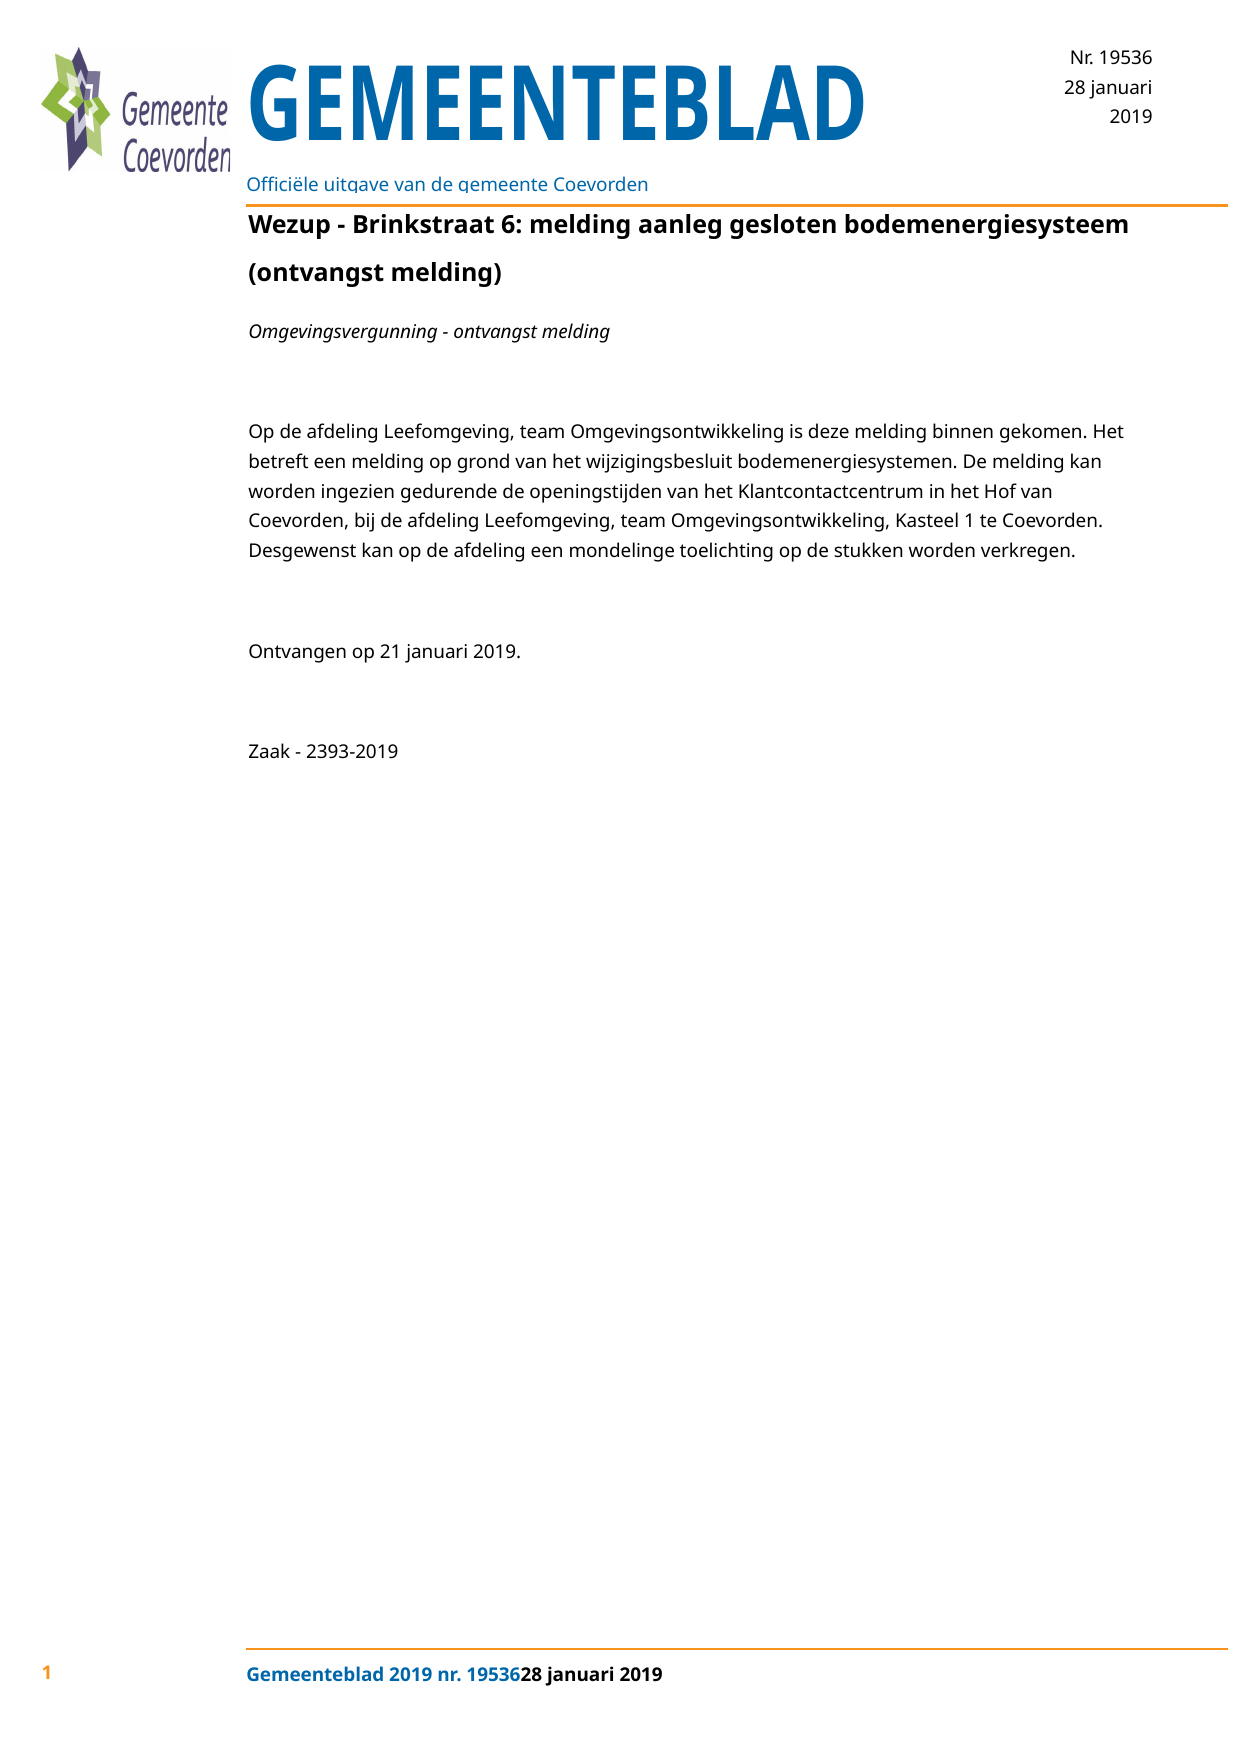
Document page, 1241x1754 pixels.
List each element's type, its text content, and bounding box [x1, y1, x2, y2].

text Wezup - Brinkstraat 6: melding aanleg gesloten bodemenergiesysteem (ontvangst melding) [248, 207, 1152, 288]
picture [41, 47, 231, 172]
text Op de afdeling Leefomgeving, team Omgevingsontwikkeling is deze melding binnen gekomen. Het betreft een melding op grond van het wijzigingsbesluit bodemenergiesystemen. De melding kan worden ingezien gedurende de openingstijden van het Klantcontactcentrum in het Hof van Coevorden, bij de afdeling Leefomgeving, team Omgevingsontwikkeling, Kasteel 1 te Coevorden. Desgewenst kan op de afdeling een mondelinge toelichting op de stukken worden verkregen. [248, 419, 1152, 563]
text Omgevingsvergunning - ontvangst melding [248, 318, 1152, 344]
text Ontvangen op 21 januari 2019. [248, 638, 1152, 664]
text Zaak - 2393-2019 [248, 739, 1152, 764]
